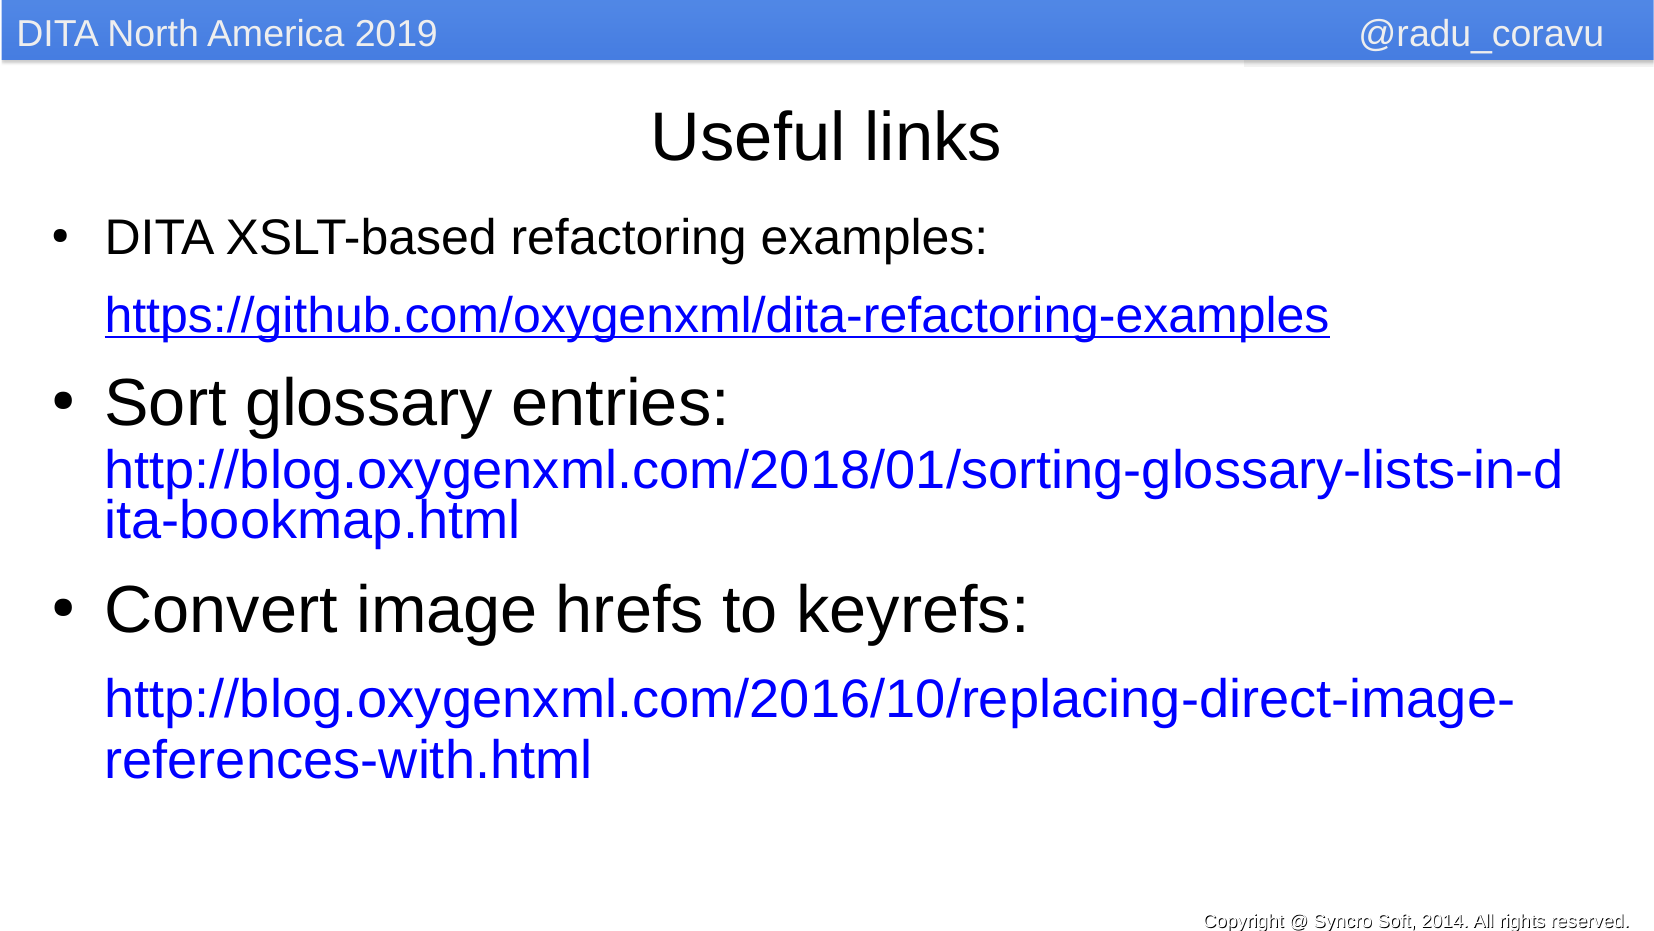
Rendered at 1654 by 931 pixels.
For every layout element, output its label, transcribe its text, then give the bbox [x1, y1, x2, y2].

list DITA XSLT-based refactoring examples: https://github.com/oxygenxml/dita-refactoring-examples Sort glossary entries: http://blog.oxygenxml.com/2018/01/sorting-glossary-lists-in-dita-bookmap.html Convert image hrefs to keyrefs: http://blog.oxygenxml.com/2016/10/replacing-direct-image-references-with.html [33, 209, 1576, 931]
title Useful links [82, 59, 1571, 209]
picture [1, 0, 1654, 67]
